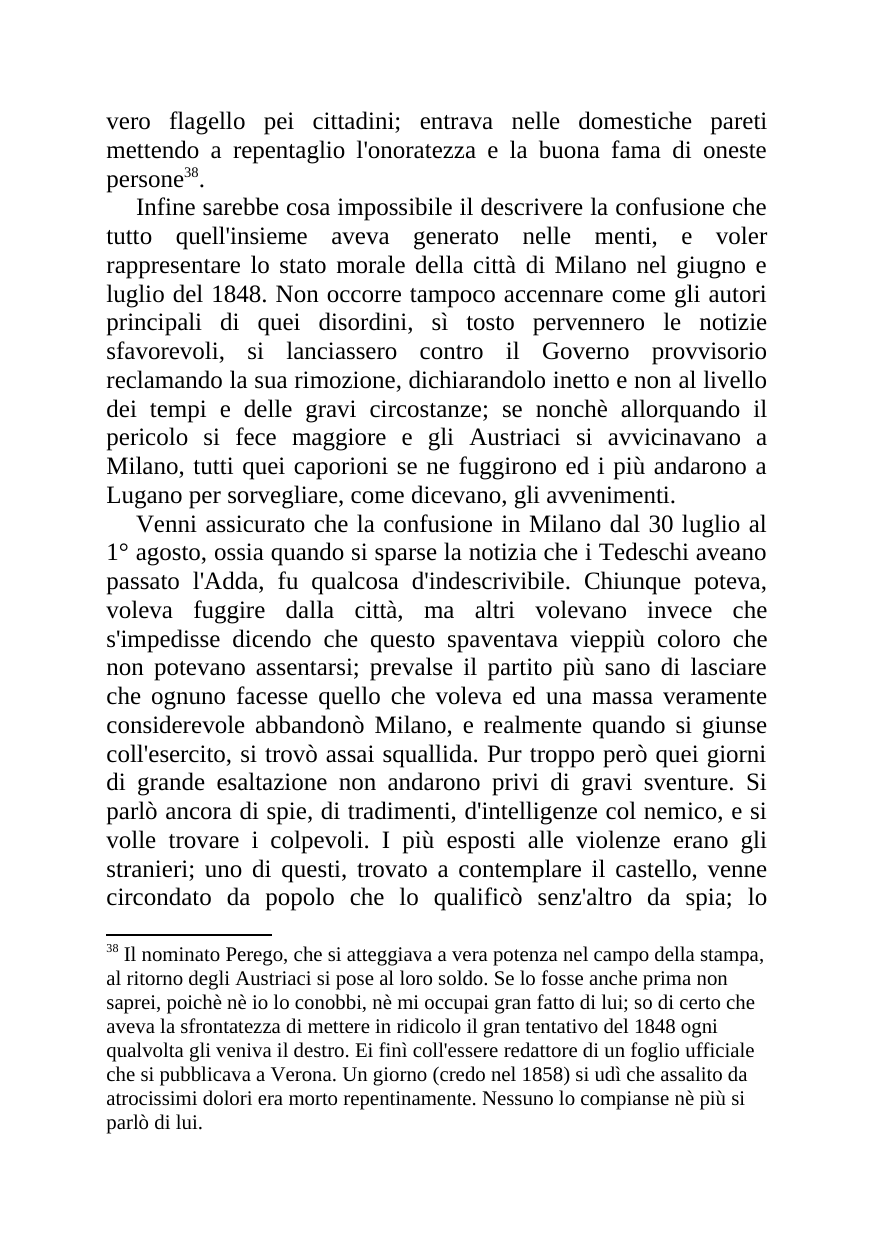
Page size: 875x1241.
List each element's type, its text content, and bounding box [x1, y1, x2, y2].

text Venni assicurato che la confusione in Milano dal 30 luglio al 1° agosto, ossia quando si sparse la notizia che i Tedeschi aveano passato l'Adda, fu qualcosa d'indescrivibile. Chiunque poteva, voleva fuggire dalla città, ma altri volevano invece che s'impedisse dicendo che questo spaventava vieppiù coloro che non potevano assentarsi; prevalse il partito più sano di lasciare che ognuno facesse quello che voleva ed una massa veramente considerevole abbandonò Milano, e realmente quando si giunse coll'esercito, si trovò assai squallida. Pur troppo però quei giorni di grande esaltazione non andarono privi di gravi sventure. Si parlò ancora di spie, di tradimenti, d'intelligenze col nemico, e si volle trovare i colpevoli. I più esposti alle violenze erano gli stranieri; uno di questi, trovato a contemplare il castello, venne circondato da popolo che lo qualificò senz'altro da spia; lo [106, 509, 768, 911]
text Infine sarebbe cosa impossibile il descrivere la confusione che tutto quell'insieme aveva generato nelle menti, e voler rappresentare lo stato morale della città di Milano nel giugno e luglio del 1848. Non occorre tampoco accennare come gli autori principali di quei disordini, sì tosto pervennero le notizie sfavorevoli, si lanciassero contro il Governo provvisorio reclamando la sua rimozione, dichiarandolo inetto e non al livello dei tempi e delle gravi circostanze; se nonchè allorquando il pericolo si fece maggiore e gli Austriaci si avvicinavano a Milano, tutti quei caporioni se ne fuggirono ed i più andarono a Lugano per sorvegliare, come dicevano, gli avvenimenti. [106, 192, 768, 509]
text vero flagello pei cittadini; entrava nelle domestiche pareti mettendo a repentaglio l'onoratezza e la buona fama di oneste persone. [106, 106, 768, 192]
text Il nominato Perego, che si atteggiava a vera potenza nel campo della stampa, al ritorno degli Austriaci si pose al loro soldo. Se lo fosse anche prima non saprei, poichè nè io lo conobbi, nè mi occupai gran fatto di lui; so di certo che aveva la sfrontatezza di mettere in ridicolo il gran tentativo del 1848 ogni qualvolta gli veniva il destro. Ei finì coll'essere redattore di un foglio ufficiale che si pubblicava a Verona. Un giorno (credo nel 1858) si udì che assalito da atrocissimi dolori era morto repentinamente. Nessuno lo compianse nè più si parlò di lui. [106, 941, 768, 1134]
